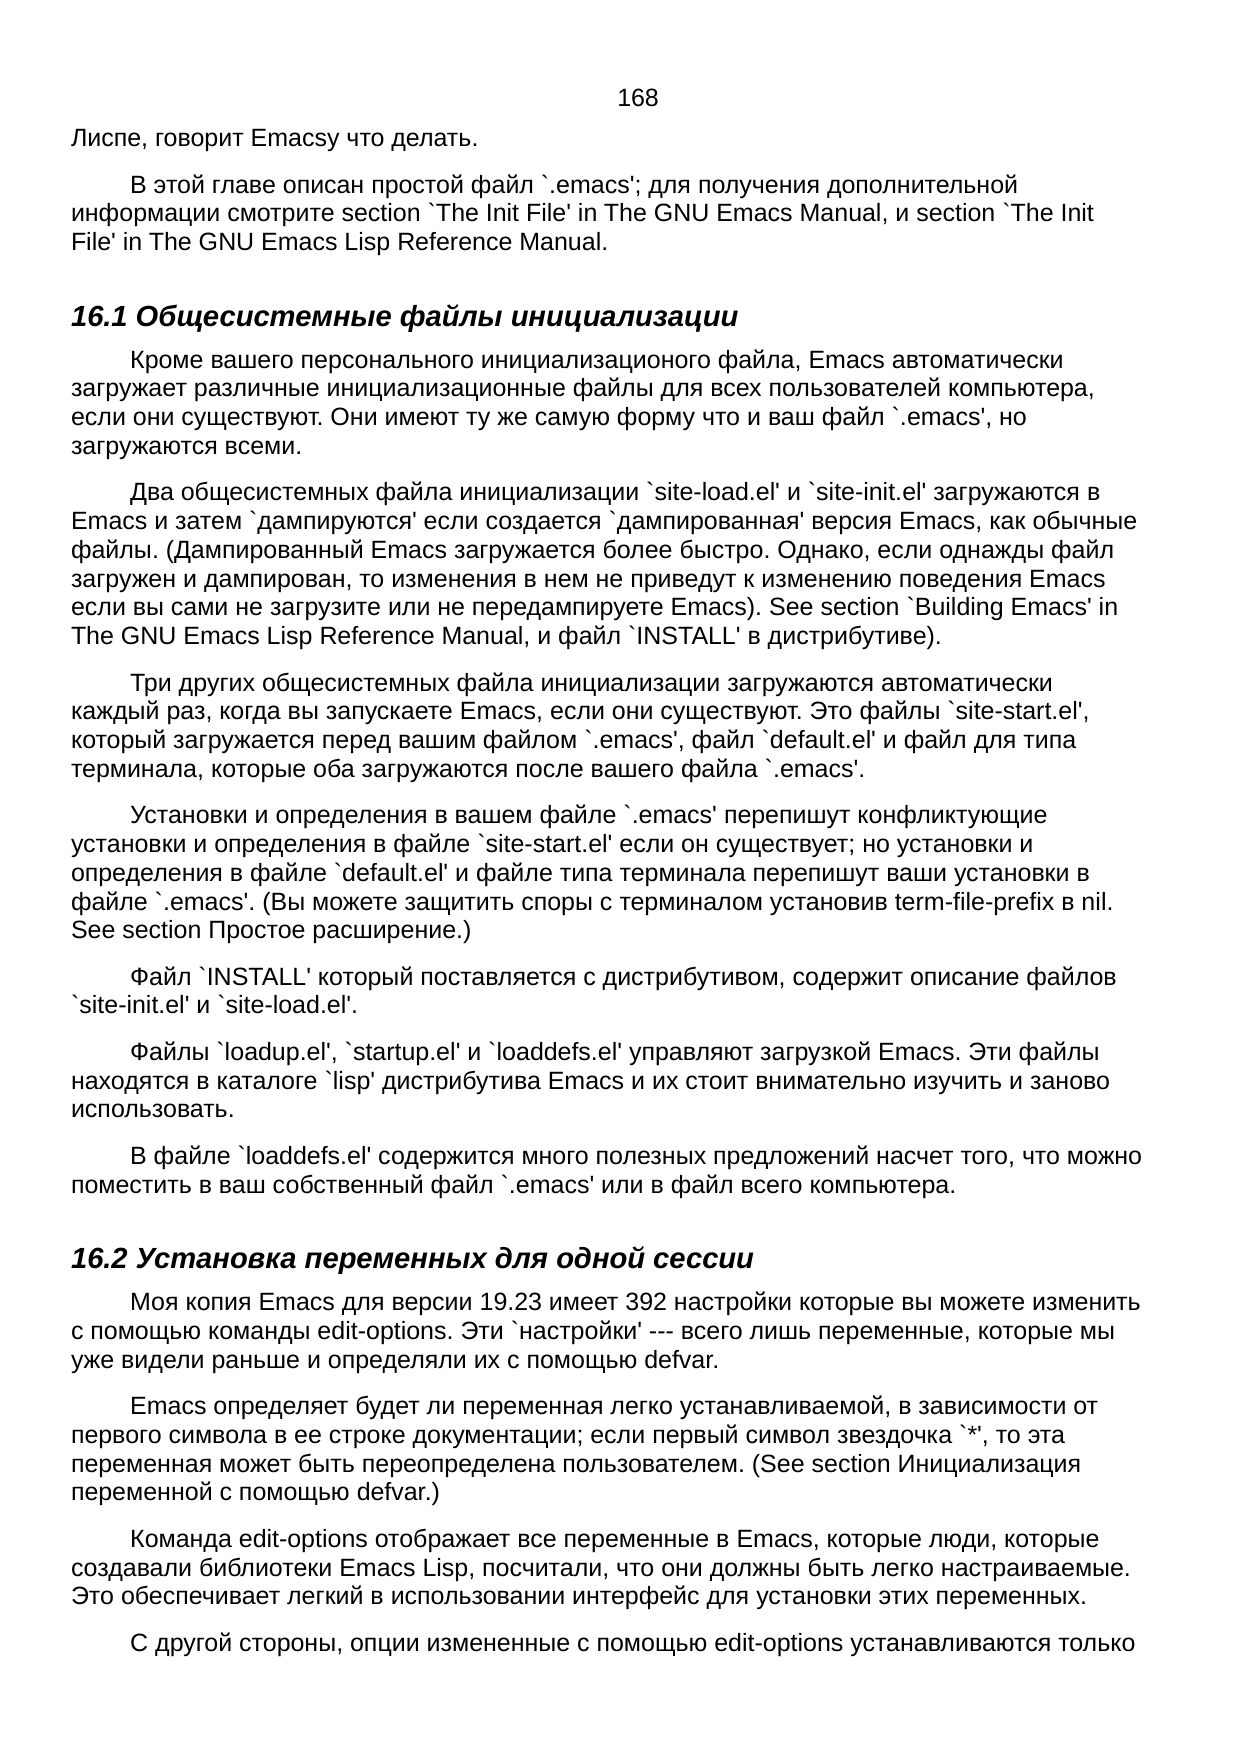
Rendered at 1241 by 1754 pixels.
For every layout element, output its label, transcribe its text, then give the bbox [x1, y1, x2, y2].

text Файл `INSTALL' который поставляется с дистрибутивом, содержит описание файлов `site-init.el' и `site-load.el'. [71, 962, 1146, 1019]
text Кроме вашего персонального инициализационого файла, Emacs автоматически загружает различные инициализационные файлы для всех пользователей компьютера, если они существуют. Они имеют ту же самую форму что и ваш файл `.emacs', но загружаются всеми. [71, 345, 1146, 460]
text Два общесистемных файла инициализации `site-load.el' и `site-init.el' загружаются в Emacs и затем `дампируются' если создается `дампированная' версия Emacs, как обычные файлы. (Дампированный Emacs загружается более быстро. Однако, если однажды файл загружен и дампирован, то изменения в нем не приведут к изменению поведения Emacs если вы сами не загрузите или не передампируете Emacs). See section `Building Emacs' in The GNU Emacs Lisp Reference Manual, и файл `INSTALL' в дистрибутиве). [71, 477, 1146, 650]
text Команда edit-options отображает все переменные в Emacs, которые люди, которые создавали библиотеки Emacs Lisp, посчитали, что они должны быть легко настраиваемые. Это обеспечивает легкий в использовании интерфейс для установки этих переменных. [71, 1524, 1146, 1610]
text В файле `loaddefs.el' содержится много полезных предложений насчет того, что можно поместить в ваш собственный файл `.emacs' или в файл всего компьютера. [71, 1141, 1146, 1198]
text Установки и определения в вашем файле `.emacs' перепишут конфликтующие установки и определения в файле `site-start.el' если он существует; но установки и определения в файле `default.el' и файле типа терминала перепишут ваши установки в файле `.emacs'. (Вы можете защитить споры с терминалом установив term-file-prefix в nil. See section Простое расширение.) [71, 800, 1146, 944]
text Моя копия Emacs для версии 19.23 имеет 392 настройки которые вы можете изменить с помощью команды edit-options. Эти `настройки' --- всего лишь переменные, которые мы уже видели раньше и определяли их с помощью defvar. [71, 1287, 1146, 1373]
subtitle 16.1 Общесистемные файлы инициализации [71, 299, 1146, 332]
text В этой главе описан простой файл `.emacs'; для получения дополнительной информации смотрите section `The Init File' in The GNU Emacs Manual, и section `The Init File' in The GNU Emacs Lisp Reference Manual. [71, 170, 1146, 256]
text Файлы `loadup.el', `startup.el' и `loaddefs.el' управляют загрузкой Emacs. Эти файлы находятся в каталоге `lisp' дистрибутива Emacs и их стоит внимательно изучить и заново использовать. [71, 1037, 1146, 1123]
subtitle 16.2 Установка переменных для одной сессии [71, 1241, 1146, 1275]
text Лиспе, говорит Emacsу что делать. [71, 123, 1146, 152]
text Emacs определяет будет ли переменная легко устанавливаемой, в зависимости от первого символа в ее строке документации; если первый символ звездочка `*', то эта переменная может быть переопределена пользователем. (See section Инициализация переменной с помощью defvar.) [71, 1391, 1146, 1506]
text С другой стороны, опции измененные с помощью edit-options устанавливаются только [71, 1628, 1146, 1657]
text Три других общесистемных файла инициализации загружаются автоматически каждый раз, когда вы запускаете Emacs, если они существуют. Это файлы `site-start.el', который загружается перед вашим файлом `.emacs', файл `default.el' и файл для типа терминала, которые оба загружаются после вашего файла `.emacs'. [71, 668, 1146, 783]
